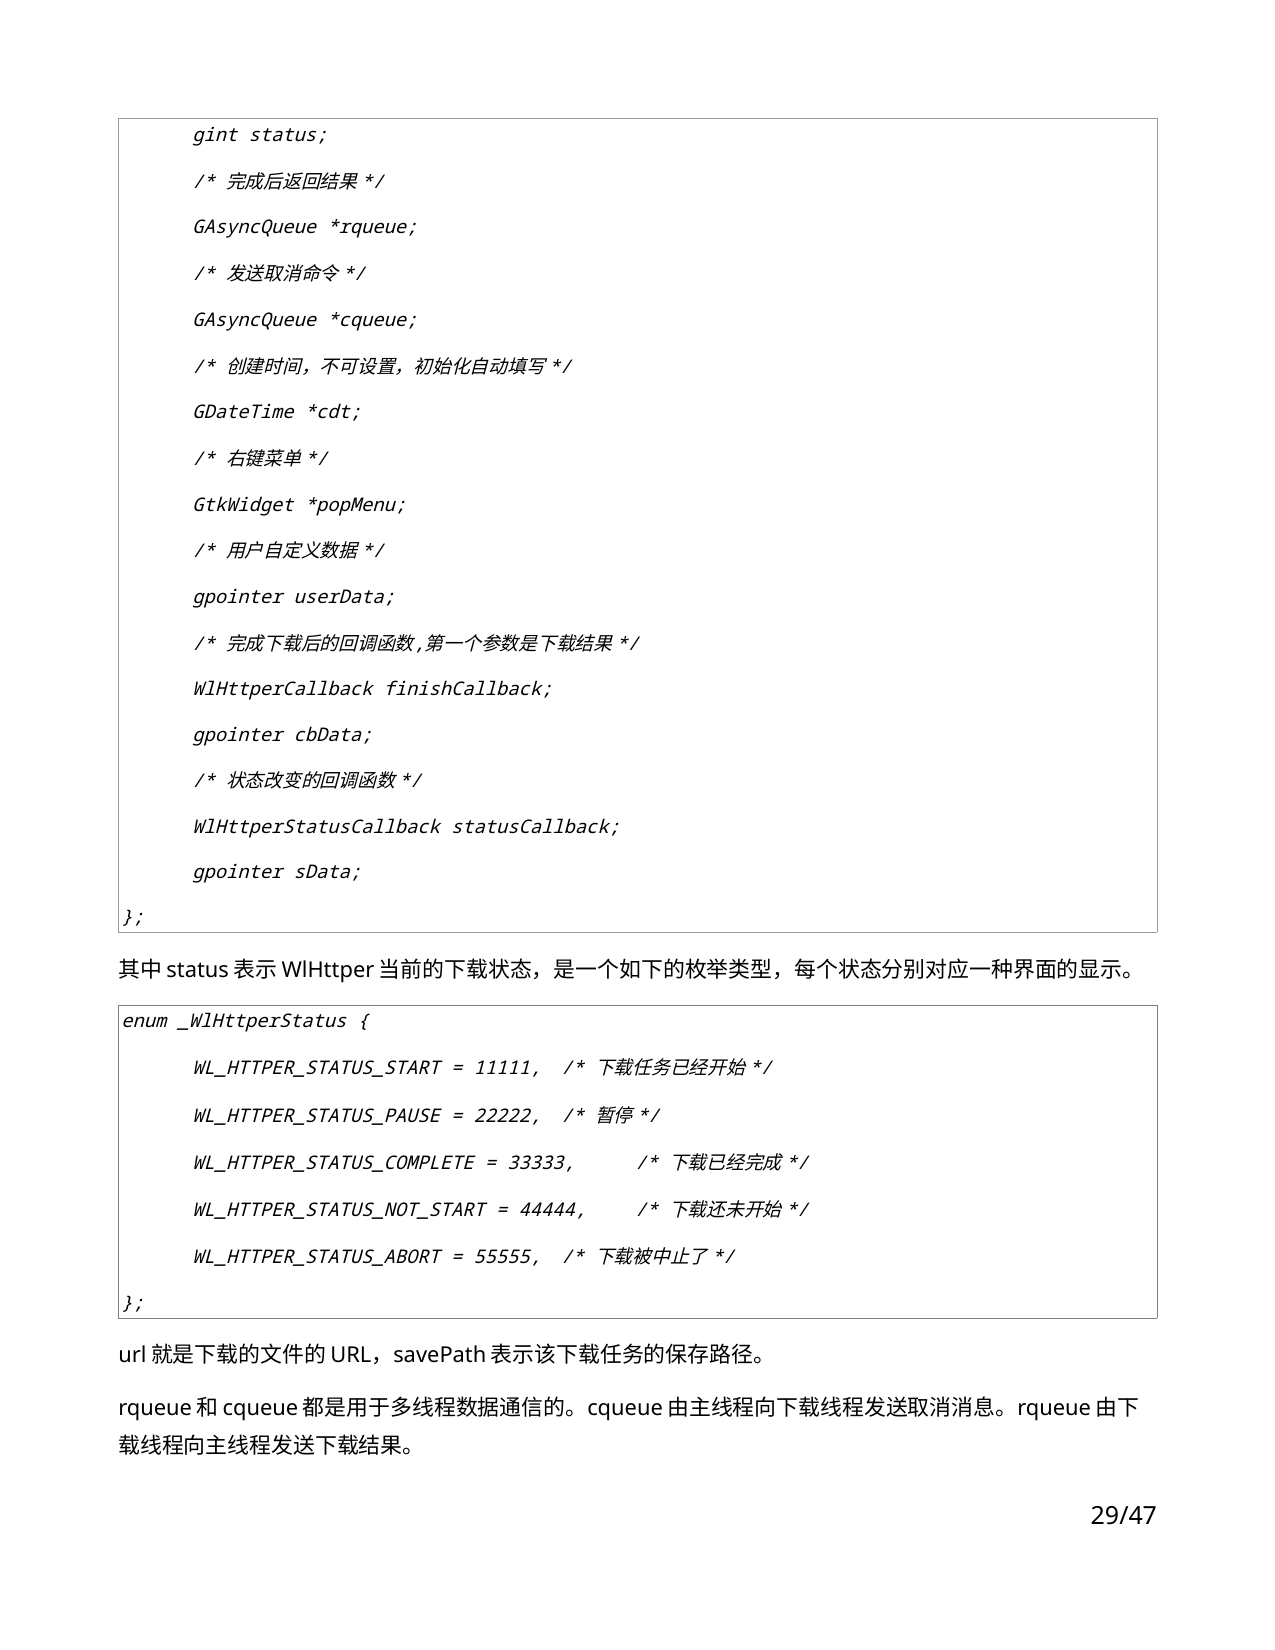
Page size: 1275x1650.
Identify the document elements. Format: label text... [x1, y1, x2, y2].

text WlHttperStatusCallback statusCallback; [119, 810, 1157, 839]
text 其中status表示WlHttper当前的下载状态，是一个如下的枚举类型，每个状态分别对应一种界面的显示。 [118, 952, 1157, 984]
text WL_HTTPER_STATUS_ABORT = 55555, /* 下载被中止了 */ [119, 1239, 1157, 1269]
text }; [119, 1286, 1157, 1318]
text url就是下载的文件的URL，savePath表示该下载任务的保存路径。 [118, 1337, 1157, 1369]
text rqueue和cqueue都是用于多线程数据通信的。cqueue由主线程向下载线程发送取消消息。rqueue由下载线程向主线程发送下载结果。 [118, 1390, 1157, 1460]
text enum _WlHttperStatus { [119, 1006, 1157, 1033]
text WL_HTTPER_STATUS_PAUSE = 22222, /* 暂停 */ [119, 1097, 1157, 1127]
text gpointer sData; [119, 855, 1157, 884]
text gpointer cbData; [119, 718, 1157, 746]
text GtkWidget *popMenu; [119, 488, 1157, 516]
text GDateTime *cdt; [119, 395, 1157, 424]
text /* 创建时间，不可设置，初始化自动填写 */ [119, 348, 1157, 378]
text /* 用户自定义数据 */ [119, 533, 1157, 563]
text gint status; [119, 119, 1157, 147]
text /* 右键菜单 */ [119, 441, 1157, 471]
text WL_HTTPER_STATUS_NOT_START = 44444, /* 下载还未开始 */ [119, 1191, 1157, 1222]
text /* 完成后返回结果 */ [119, 163, 1157, 194]
text gpointer userData; [119, 580, 1157, 609]
text WL_HTTPER_STATUS_START = 11111, /* 下载任务已经开始 */ [119, 1050, 1157, 1080]
text }; [119, 901, 1157, 932]
text /* 发送取消命令 */ [119, 256, 1157, 286]
text /* 完成下载后的回调函数,第一个参数是下载结果 */ [119, 625, 1157, 656]
text GAsyncQueue *rqueue; [119, 211, 1157, 239]
text WlHttperCallback finishCallback; [119, 672, 1157, 701]
text GAsyncQueue *cqueue; [119, 303, 1157, 332]
text WL_HTTPER_STATUS_COMPLETE = 33333, /* 下载已经完成 */ [119, 1144, 1157, 1174]
text /* 状态改变的回调函数 */ [119, 763, 1157, 793]
